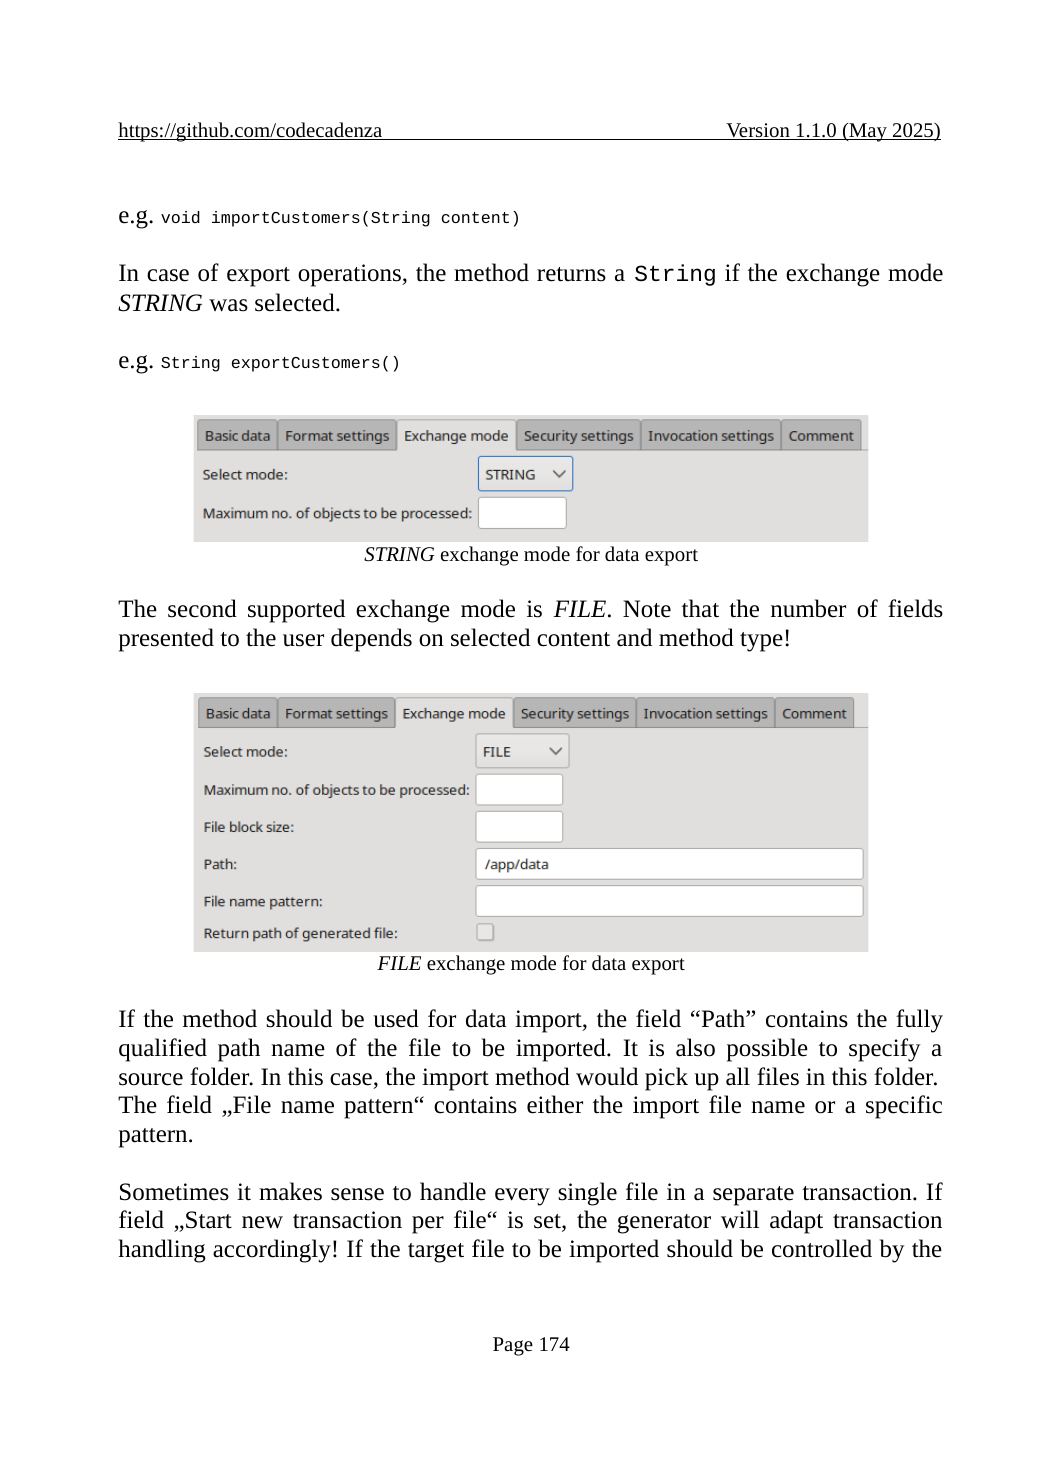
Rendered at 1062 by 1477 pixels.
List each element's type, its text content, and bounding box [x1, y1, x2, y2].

text e.g. void importCustomers(String content) [118, 200, 944, 229]
text The second supported exchange mode is FILE. Note that the number of fields presented to the user depends on selected content and method type! [118, 594, 944, 652]
picture [193, 415, 869, 542]
text In case of export operations, the method returns a String if the exchange mode STRING was selected. [118, 258, 944, 317]
text The field „File name pattern“ contains either the import file name or a specific pattern. [118, 1090, 944, 1148]
picture [193, 693, 869, 952]
text Sometimes it makes sense to handle every single file in a separate transaction. If field „Start new transaction per file“ is set, the generator will adapt transaction handling accordingly! If the target file to be imported should be controlled by the [118, 1177, 944, 1263]
text FILE exchange mode for data export [193, 952, 868, 975]
text If the method should be used for data import, the field “Path” contains the fully qualified path name of the file to be imported. It is also possible to specify a source folder. In this case, the import method would pick up all files in this folder. [118, 1004, 944, 1090]
text STRING exchange mode for data export [193, 542, 868, 566]
text e.g. String exportCustomers() [118, 346, 944, 374]
